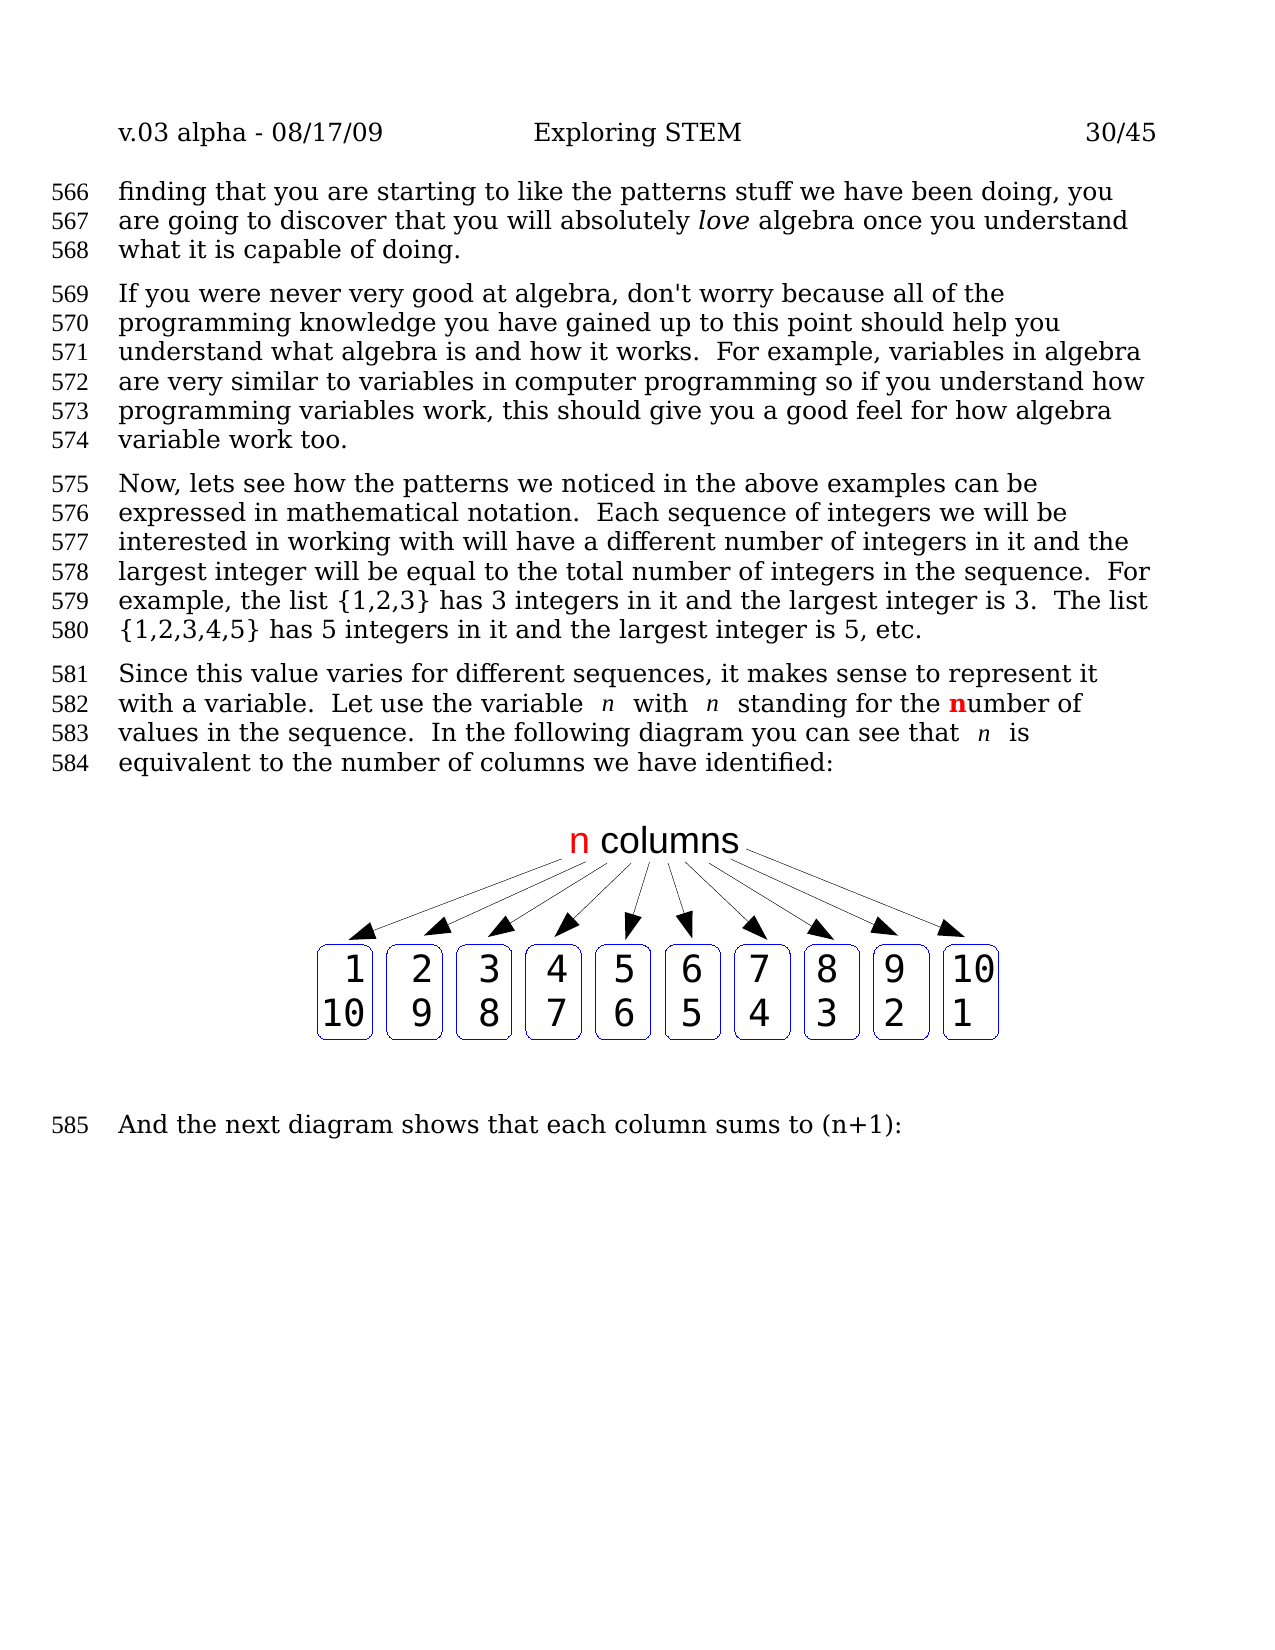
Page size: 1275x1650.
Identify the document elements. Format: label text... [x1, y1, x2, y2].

text And the next diagram shows that each column sums to (n+1): [118, 1111, 1157, 1140]
text If you were never very good at algebra, don't worry because all of the programming knowledge you have gained up to this point should help you understand what algebra is and how it works. For example, variables in algebra are very similar to variables in computer programming so if you understand how programming variables work, this should give you a good feel for how algebra variable work too. [118, 279, 1157, 454]
text finding that you are starting to like the patterns stuff we have been doing, you are going to discover that you will absolutely love algebra once you understand what it is capable of doing. [118, 177, 1157, 264]
text Since this value varies for different sequences, it makes sense to represent it with a variable. Let use the variablewithstanding for the number of values in the sequence. In the following diagram you can see thatis equivalent to the number of columns we have identified: [118, 659, 1157, 777]
text Now, lets see how the patterns we noticed in the above examples can be expressed in mathematical notation. Each sequence of integers we will be interested in working with will have a different number of integers in it and the largest integer will be equal to the total number of integers in the sequence. For example, the list {1,2,3} has 3 integers in it and the largest integer is 3. The list {1,2,3,4,5} has 5 integers in it and the largest integer is 5, etc. [118, 469, 1157, 644]
